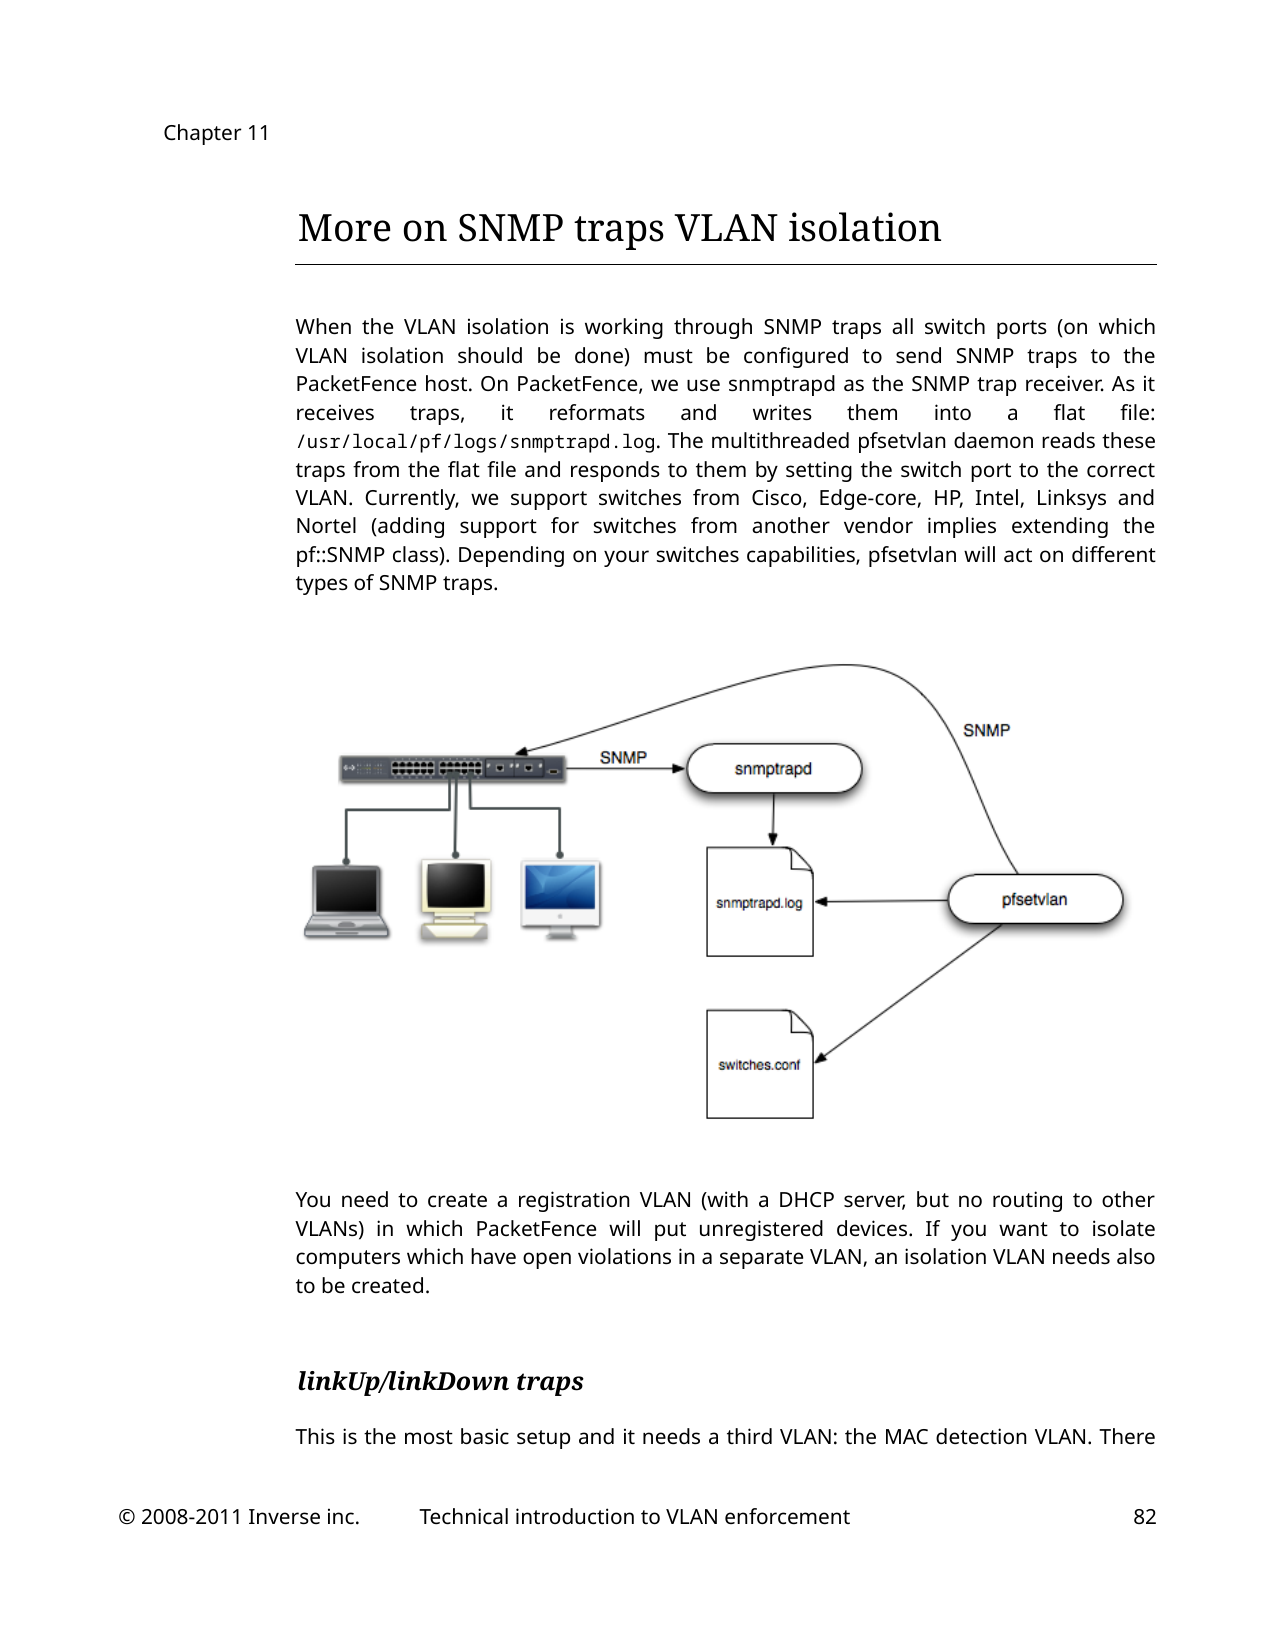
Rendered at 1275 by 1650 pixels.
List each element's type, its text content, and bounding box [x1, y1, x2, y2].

text This is the most basic setup and it needs a third VLAN: the MAC detection VLAN. There [295, 1422, 1157, 1451]
text You need to create a registration VLAN (with a DHCP server, but no routing to other VLANs) in which PacketFence will put unregistered devices. If you want to isolate computers which have open violations in a separate VLAN, an isolation VLAN needs also to be created. [295, 1186, 1157, 1299]
subtitle linkUp/linkDown traps [260, 1364, 1157, 1398]
picture [288, 649, 1151, 1134]
subtitle More on SNMP traps VLAN isolation [295, 201, 1157, 264]
text When the VLAN isolation is working through SNMP traps all switch ports (on which VLAN isolation should be done) must be configured to send SNMP traps to the PacketFence host. On PacketFence, we use snmptrapd as the SNMP trap receiver. As it receives traps, it reformats and writes them into a flat file: /usr/local/pf/logs/snmptrapd.log. The multithreaded pfsetvlan daemon reads these traps from the flat file and responds to them by setting the switch port to the correct VLAN. Currently, we support switches from Cisco, Edge-core, HP, Intel, Linksys and Nortel (adding support for switches from another vendor implies extending the pf::SNMP class). Depending on your switches capabilities, pfsetvlan will act on different types of SNMP traps. [295, 312, 1157, 597]
